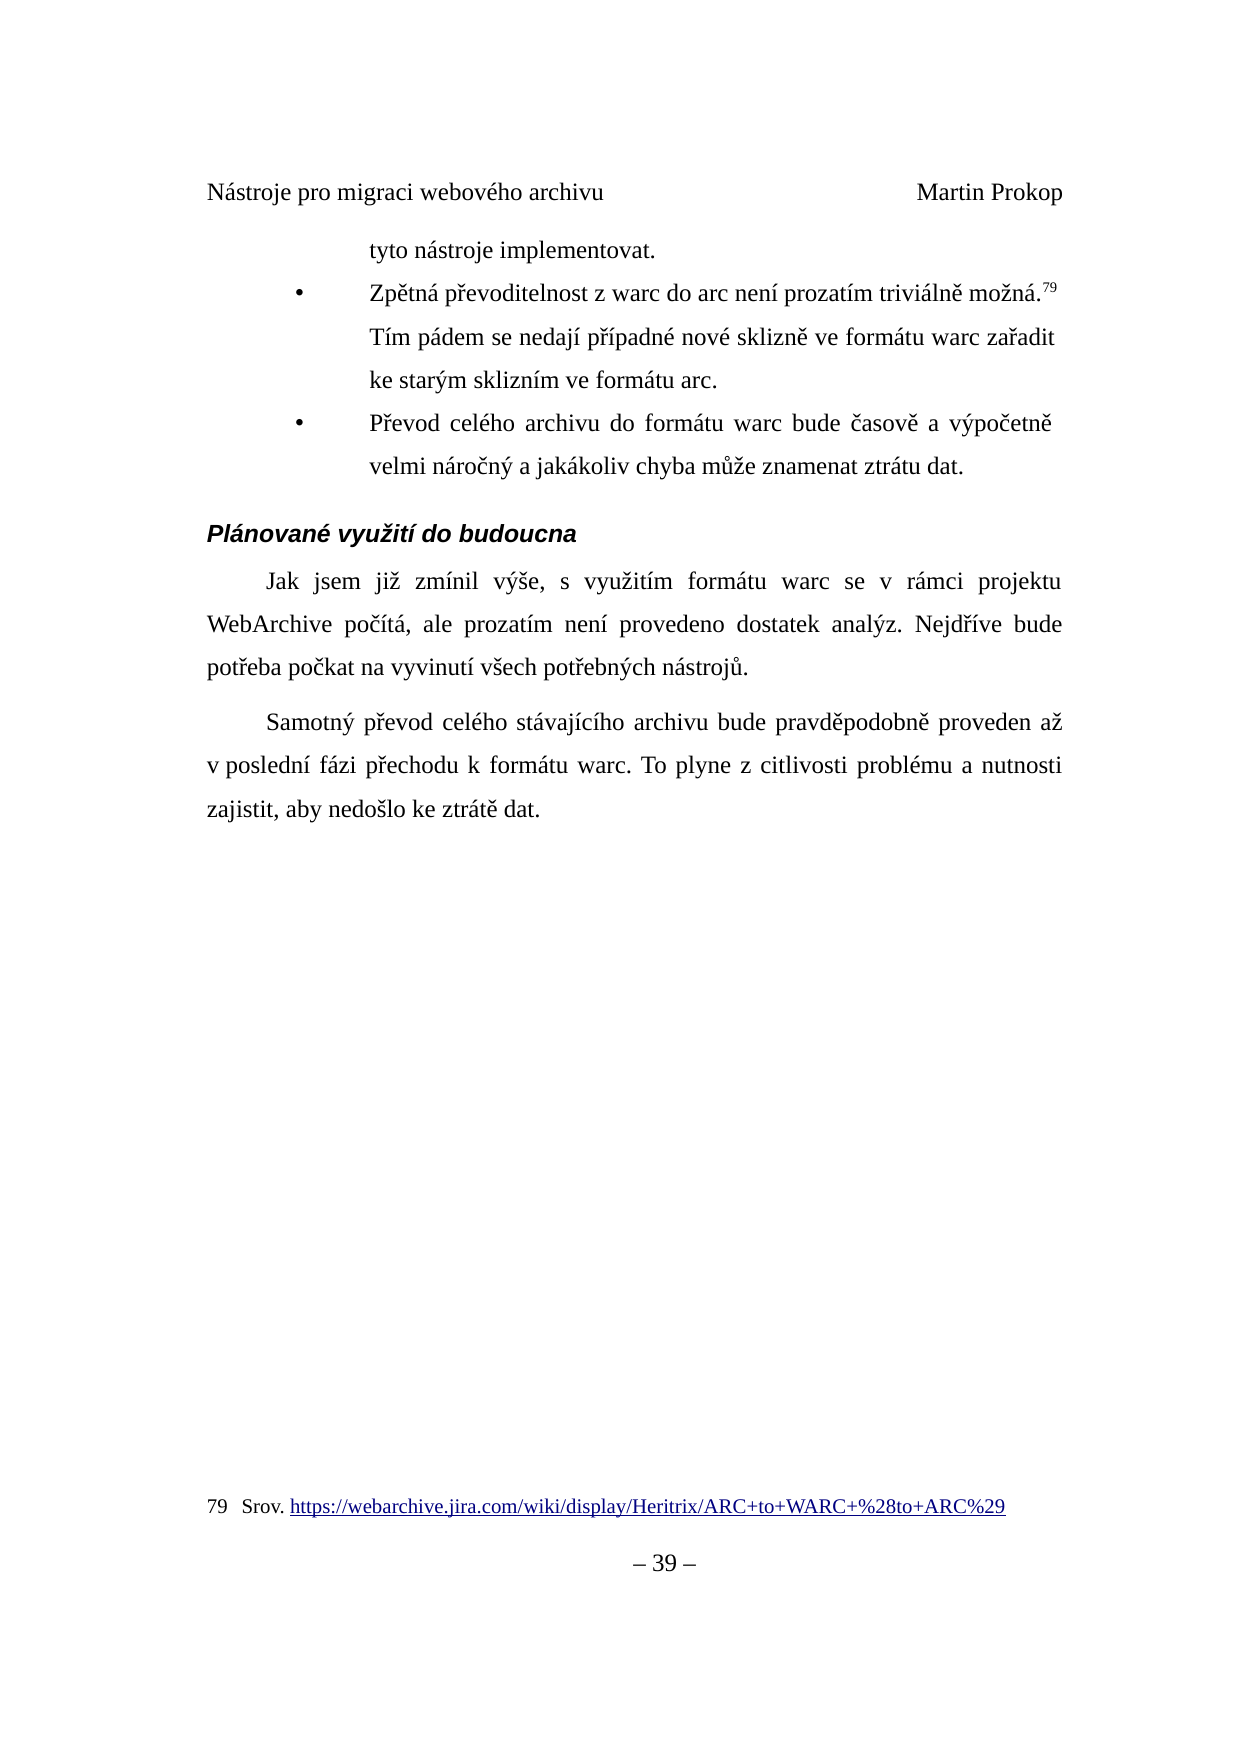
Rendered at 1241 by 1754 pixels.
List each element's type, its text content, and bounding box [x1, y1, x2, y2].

list Převod celého archivu do formátu warc bude časově a výpočetně velmi náročný a jakákoliv chyba může znamenat ztrátu dat. [295, 408, 1063, 480]
text Samotný převod celého stávajícího archivu bude pravděpodobně proveden až v poslední fázi přechodu k formátu warc. To plyne z citlivosti problému a nutnosti zajistit, aby nedošlo ke ztrátě dat. [207, 707, 1063, 822]
list Zpětná převoditelnost z warc do arc není prozatím triviálně možná. Tím pádem se nedají případné nové sklizně ve formátu warc zařadit ke starým sklizním ve formátu arc. [295, 278, 1063, 393]
subtitle Plánované využití do budoucna [207, 519, 1063, 548]
list tyto nástroje implementovat. [295, 235, 1063, 264]
text Jak jsem již zmínil výše, s využitím formátu warc se v rámci projektu WebArchive počítá, ale prozatím není provedeno dostatek analýz. Nejdříve bude potřeba počkat na vyvinutí všech potřebných nástrojů. [207, 566, 1063, 681]
list Srov. https://webarchive.jira.com/wiki/display/Heritrix/ARC+to+WARC+%28to+ARC%29 [207, 1494, 1063, 1518]
